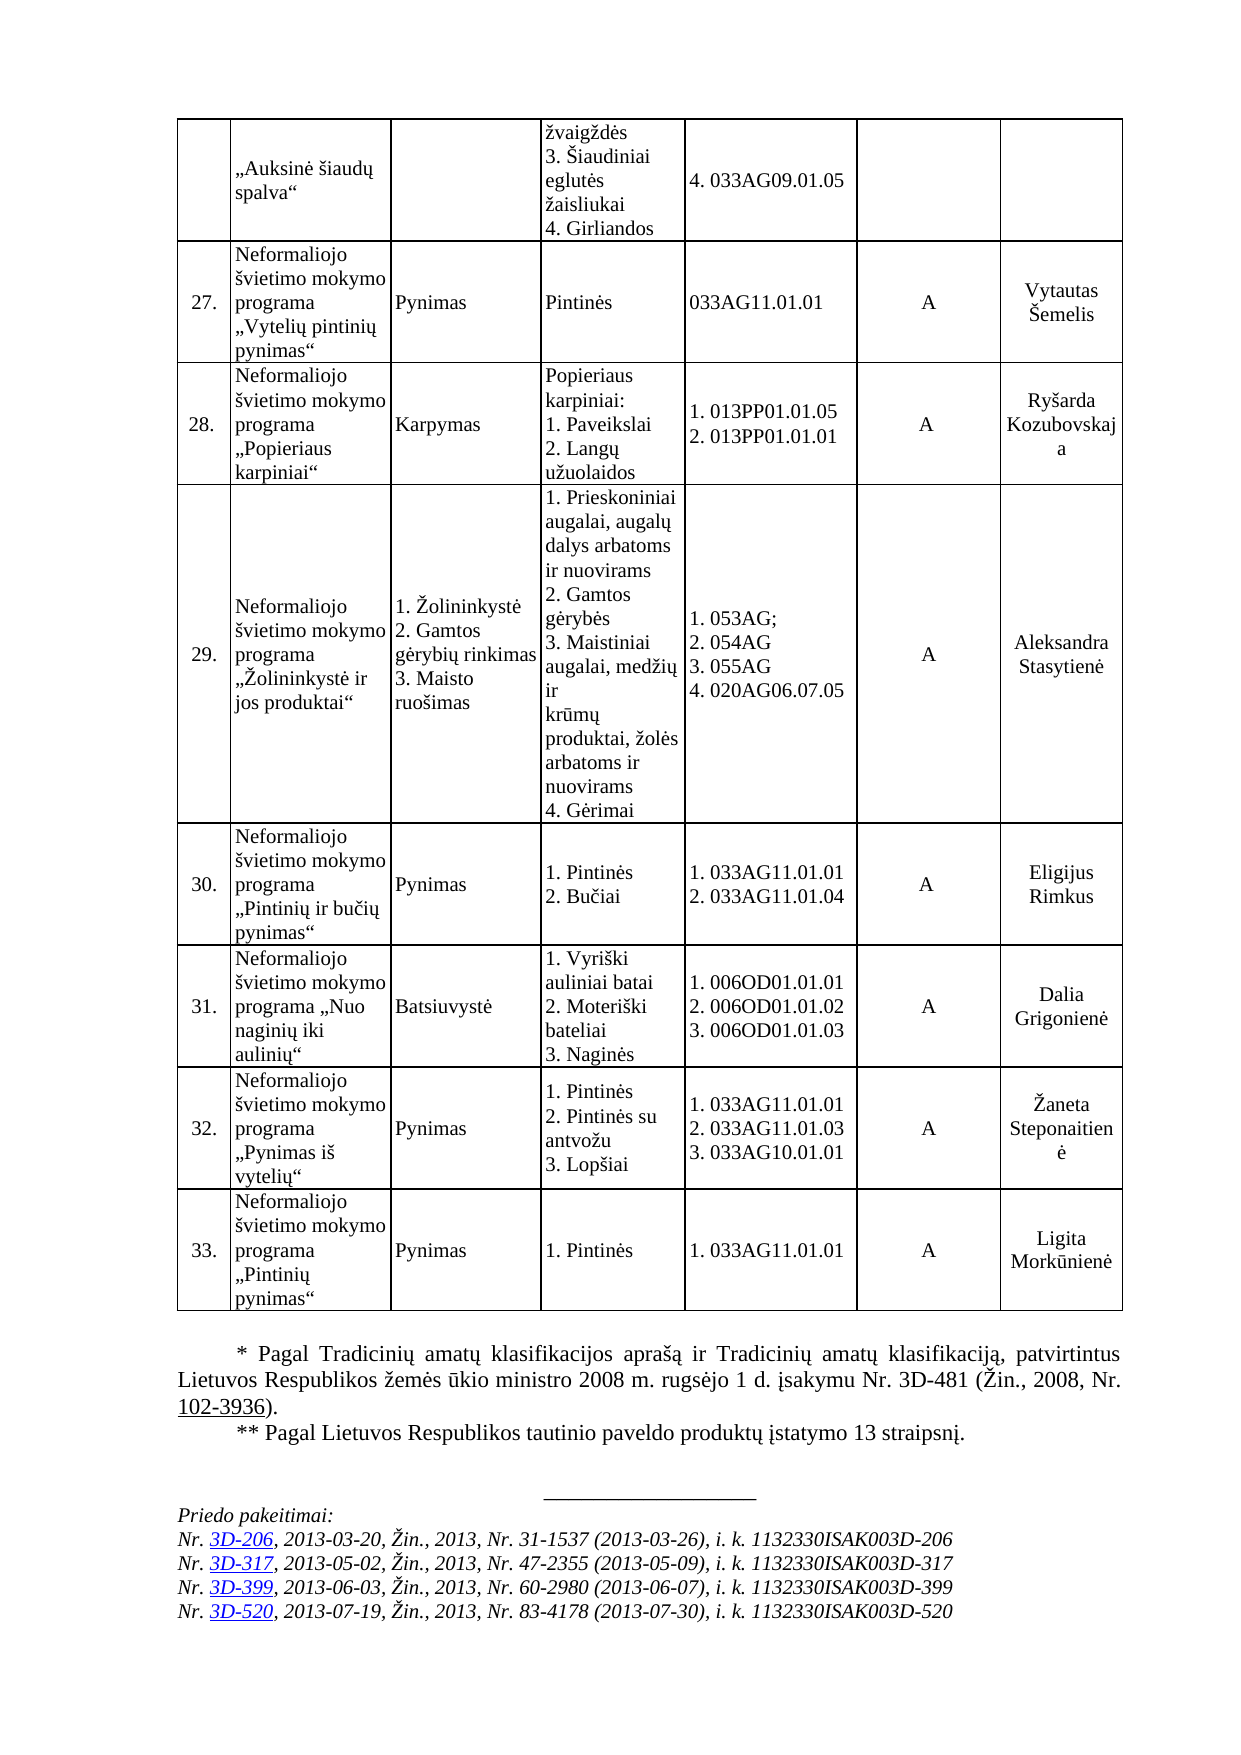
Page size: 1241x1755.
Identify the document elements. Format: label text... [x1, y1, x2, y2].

table_cell 29. [178, 485, 230, 822]
table_cell 1. Vyriški auliniai batai 2. Moteriški bateliai 3. Naginės [542, 946, 684, 1066]
text Nr. 3D-520, 2013-07-19, Žin., 2013, Nr. 83-4178 (2013-07-30), i. k. 1132330ISAK003D-520 [177, 1599, 1122, 1623]
text ** Pagal Lietuvos Respublikos tautinio paveldo produktų įstatymo 13 straipsnį. [177, 1419, 1122, 1445]
table_cell 1. Prieskoniniai augalai, augalų dalys arbatoms ir nuovirams 2. Gamtos gėrybės 3. Maistiniai augalai, medžių ir krūmų produktai, žolės arbatoms ir nuovirams 4. Gėrimai [542, 485, 684, 822]
table_cell [1001, 120, 1122, 240]
table_cell Batsiuvystė [392, 946, 540, 1066]
table_cell žvaigždės 3. Šiaudiniai eglutės žaisliukai 4. Girliandos [542, 120, 684, 240]
table_cell Neformaliojo švietimo mokymo programa „Popieriaus karpiniai“ [231, 363, 390, 484]
table_cell 1. 006OD01.01.01 2. 006OD01.01.02 3. 006OD01.01.03 [686, 946, 856, 1066]
table_cell A [858, 242, 1000, 362]
table_cell Ligita Morkūnienė [1001, 1190, 1122, 1310]
table_cell Pintinės [542, 242, 684, 362]
text Nr. 3D-206, 2013-03-20, Žin., 2013, Nr. 31-1537 (2013-03-26), i. k. 1132330ISAK003D-206 [177, 1527, 1122, 1551]
table_cell Žaneta Steponaitienė [1001, 1068, 1122, 1188]
table_cell 1. Pintinės 2. Bučiai [542, 824, 684, 944]
table_cell 28. [178, 363, 230, 484]
table_cell Pynimas [392, 1068, 540, 1188]
table_cell [392, 120, 540, 240]
text * Pagal Tradicinių amatų klasifikacijos aprašą ir Tradicinių amatų klasifikaciją, patvirtintus Lietuvos Respublikos žemės ūkio ministro 2008 m. rugsėjo 1 d. įsakymu Nr. 3D-481 (Žin., 2008, Nr. 102-3936). [177, 1340, 1122, 1419]
table_cell [858, 120, 1000, 240]
text Priedo pakeitimai: [177, 1503, 1122, 1527]
table_cell 1. 033AG11.01.01 2. 033AG11.01.03 3. 033AG10.01.01 [686, 1068, 856, 1188]
table_cell Dalia Grigonienė [1001, 946, 1122, 1066]
table_cell Neformaliojo švietimo mokymo programa „Pintinių ir bučių pynimas“ [231, 824, 390, 944]
table_cell 1. 033AG11.01.01 [686, 1190, 856, 1310]
table_cell A [858, 1068, 1000, 1188]
table_cell 1. 053AG; 2. 054AG 3. 055AG 4. 020AG06.07.05 [686, 485, 856, 822]
table_cell 30. [178, 824, 230, 944]
table_cell [178, 120, 230, 240]
table_cell Pynimas [392, 242, 540, 362]
table_cell Ryšarda Kozubovskaja [1001, 363, 1122, 484]
table_cell Neformaliojo švietimo mokymo programa „Pynimas iš vytelių“ [231, 1068, 390, 1188]
table_cell A [858, 946, 1000, 1066]
table_cell Vytautas Šemelis [1001, 242, 1122, 362]
table_cell Pynimas [392, 1190, 540, 1310]
table_cell 1. Pintinės 2. Pintinės su antvožu 3. Lopšiai [542, 1068, 684, 1188]
table_cell Neformaliojo švietimo mokymo programa „Žolininkystė ir jos produktai“ [231, 485, 390, 822]
table_cell A [858, 1190, 1000, 1310]
table_cell 31. [178, 946, 230, 1066]
table_cell 1. Žolininkystė 2. Gamtos gėrybių rinkimas 3. Maisto ruošimas [392, 485, 540, 822]
text Nr. 3D-399, 2013-06-03, Žin., 2013, Nr. 60-2980 (2013-06-07), i. k. 1132330ISAK003D-399 [177, 1575, 1122, 1599]
table_cell Karpymas [392, 363, 540, 484]
table_cell Pynimas [392, 824, 540, 944]
table_cell Popieriaus karpiniai: 1. Paveikslai 2. Langų užuolaidos [542, 363, 684, 484]
table_cell Aleksandra Stasytienė [1001, 485, 1122, 822]
table_cell 27. [178, 242, 230, 362]
table_cell 32. [178, 1068, 230, 1188]
text Nr. 3D-317, 2013-05-02, Žin., 2013, Nr. 47-2355 (2013-05-09), i. k. 1132330ISAK003D-317 [177, 1551, 1122, 1575]
table_cell Neformaliojo švietimo mokymo programa „Pintinių pynimas“ [231, 1190, 390, 1310]
table_cell A [858, 363, 1000, 484]
table_cell 033AG11.01.01 [686, 242, 856, 362]
table_cell Neformaliojo švietimo mokymo programa „Vytelių pintinių pynimas“ [231, 242, 390, 362]
table_cell 33. [178, 1190, 230, 1310]
table_cell A [858, 824, 1000, 944]
table_cell 1. Pintinės [542, 1190, 684, 1310]
table_cell „Auksinė šiaudų spalva“ [231, 120, 390, 240]
text _________________ [177, 1474, 1122, 1503]
table_cell 1. 033AG11.01.01 2. 033AG11.01.04 [686, 824, 856, 944]
table_cell 1. 013PP01.01.05 2. 013PP01.01.01 [686, 363, 856, 484]
table_cell 4. 033AG09.01.05 [686, 120, 856, 240]
table_cell Neformaliojo švietimo mokymo programa „Nuo naginių iki aulinių“ [231, 946, 390, 1066]
table_cell A [858, 485, 1000, 822]
table_cell Eligijus Rimkus [1001, 824, 1122, 944]
